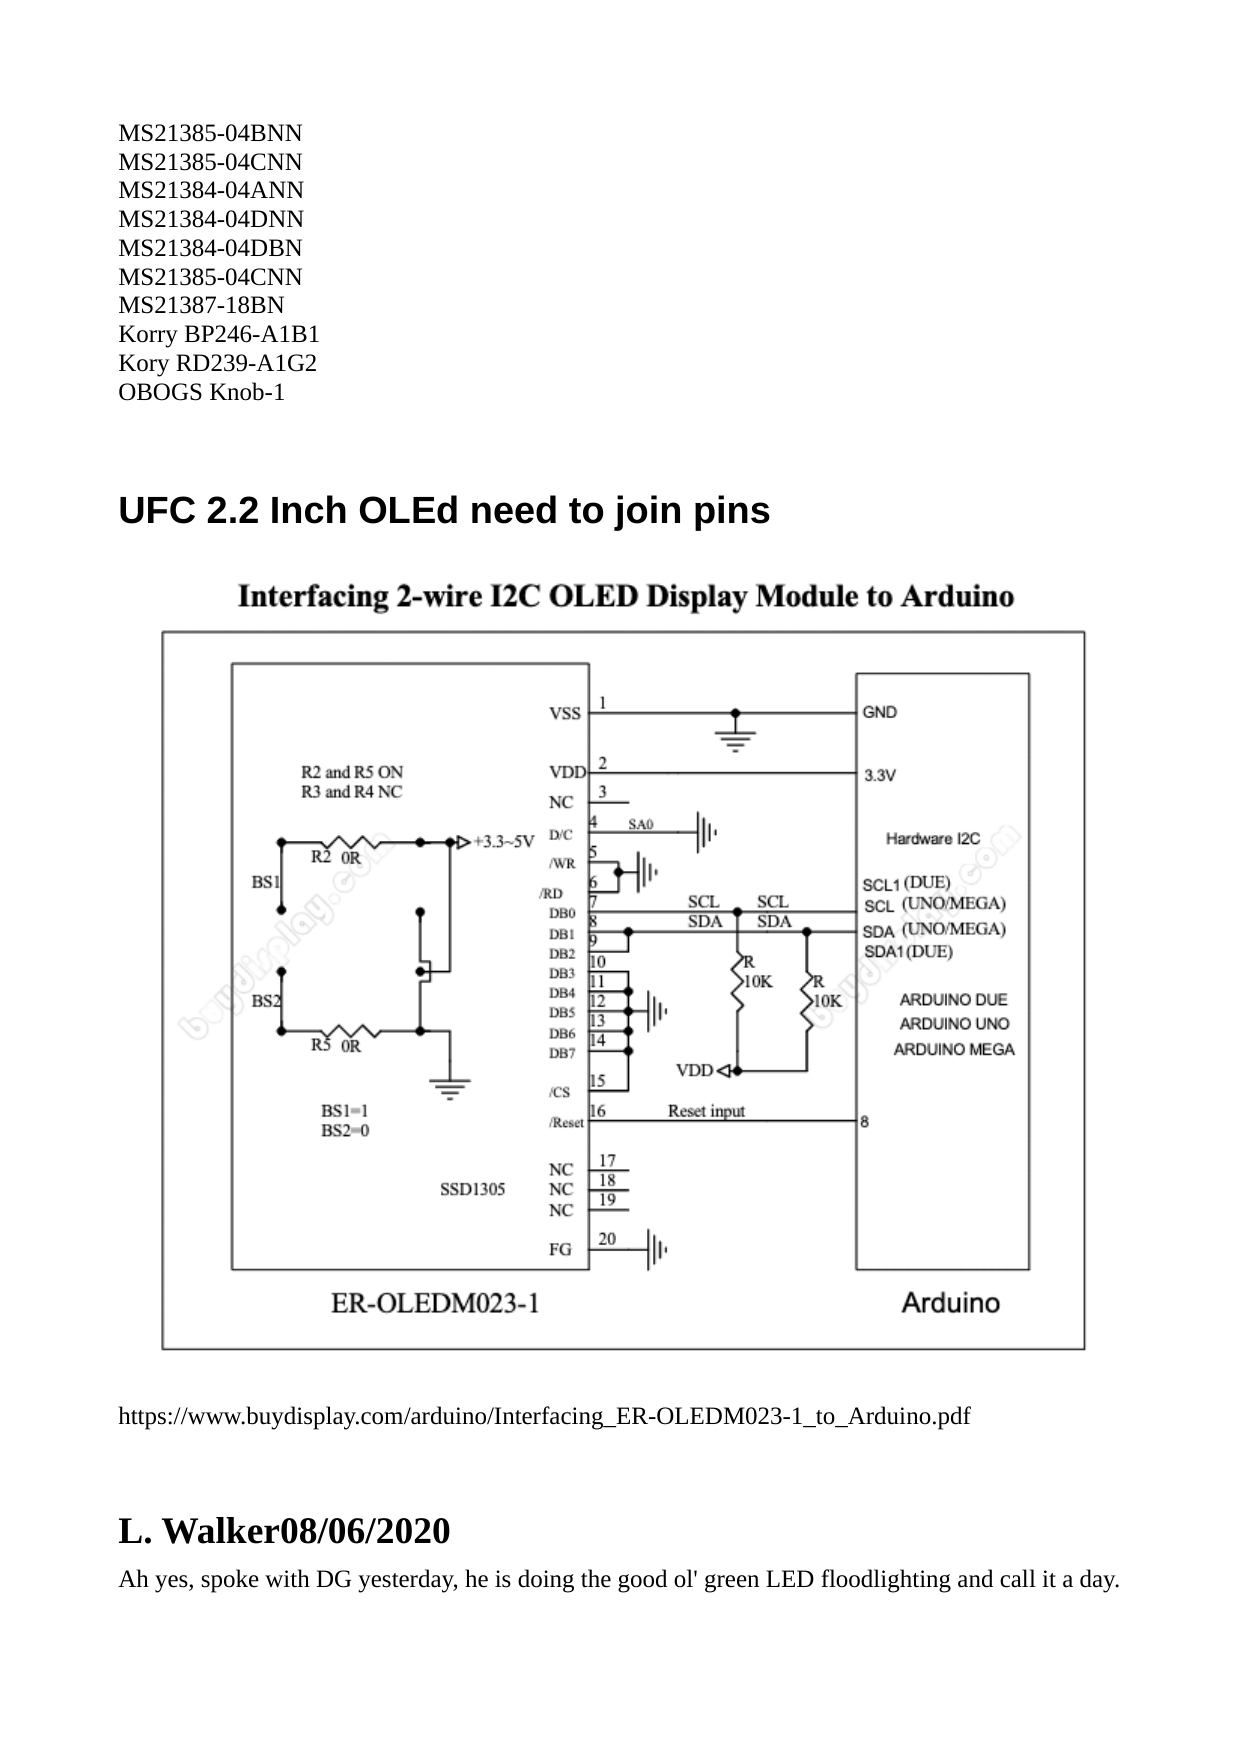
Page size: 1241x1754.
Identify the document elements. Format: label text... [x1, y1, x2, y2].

text MS21384-04DNN [118, 204, 1122, 233]
subtitle L. Walker08/06/2020 [118, 1508, 1122, 1551]
text Ah yes, spoke with DG yesterday, he is doing the good ol' green LED floodlighting and call it a day. [118, 1564, 1122, 1593]
text MS21385-04BNN [118, 118, 1122, 147]
text MS21384-04ANN [118, 176, 1122, 204]
text MS21385-04CNN [118, 262, 1122, 291]
text MS21387-18BN [118, 291, 1122, 319]
text https://www.buydisplay.com/arduino/Interfacing_ER-OLEDM023-1_to_Arduino.pdf [118, 1401, 1122, 1430]
text MS21385-04CNN [118, 147, 1122, 176]
text Korry BP246-A1B1 [118, 319, 1122, 348]
text Kory RD239-A1G2 [118, 348, 1122, 377]
picture [118, 573, 1123, 1373]
text MS21384-04DBN [118, 233, 1122, 262]
text OBOGS Knob-1 [118, 377, 1122, 406]
subtitle UFC 2.2 Inch OLEd need to join pins [118, 488, 1122, 532]
